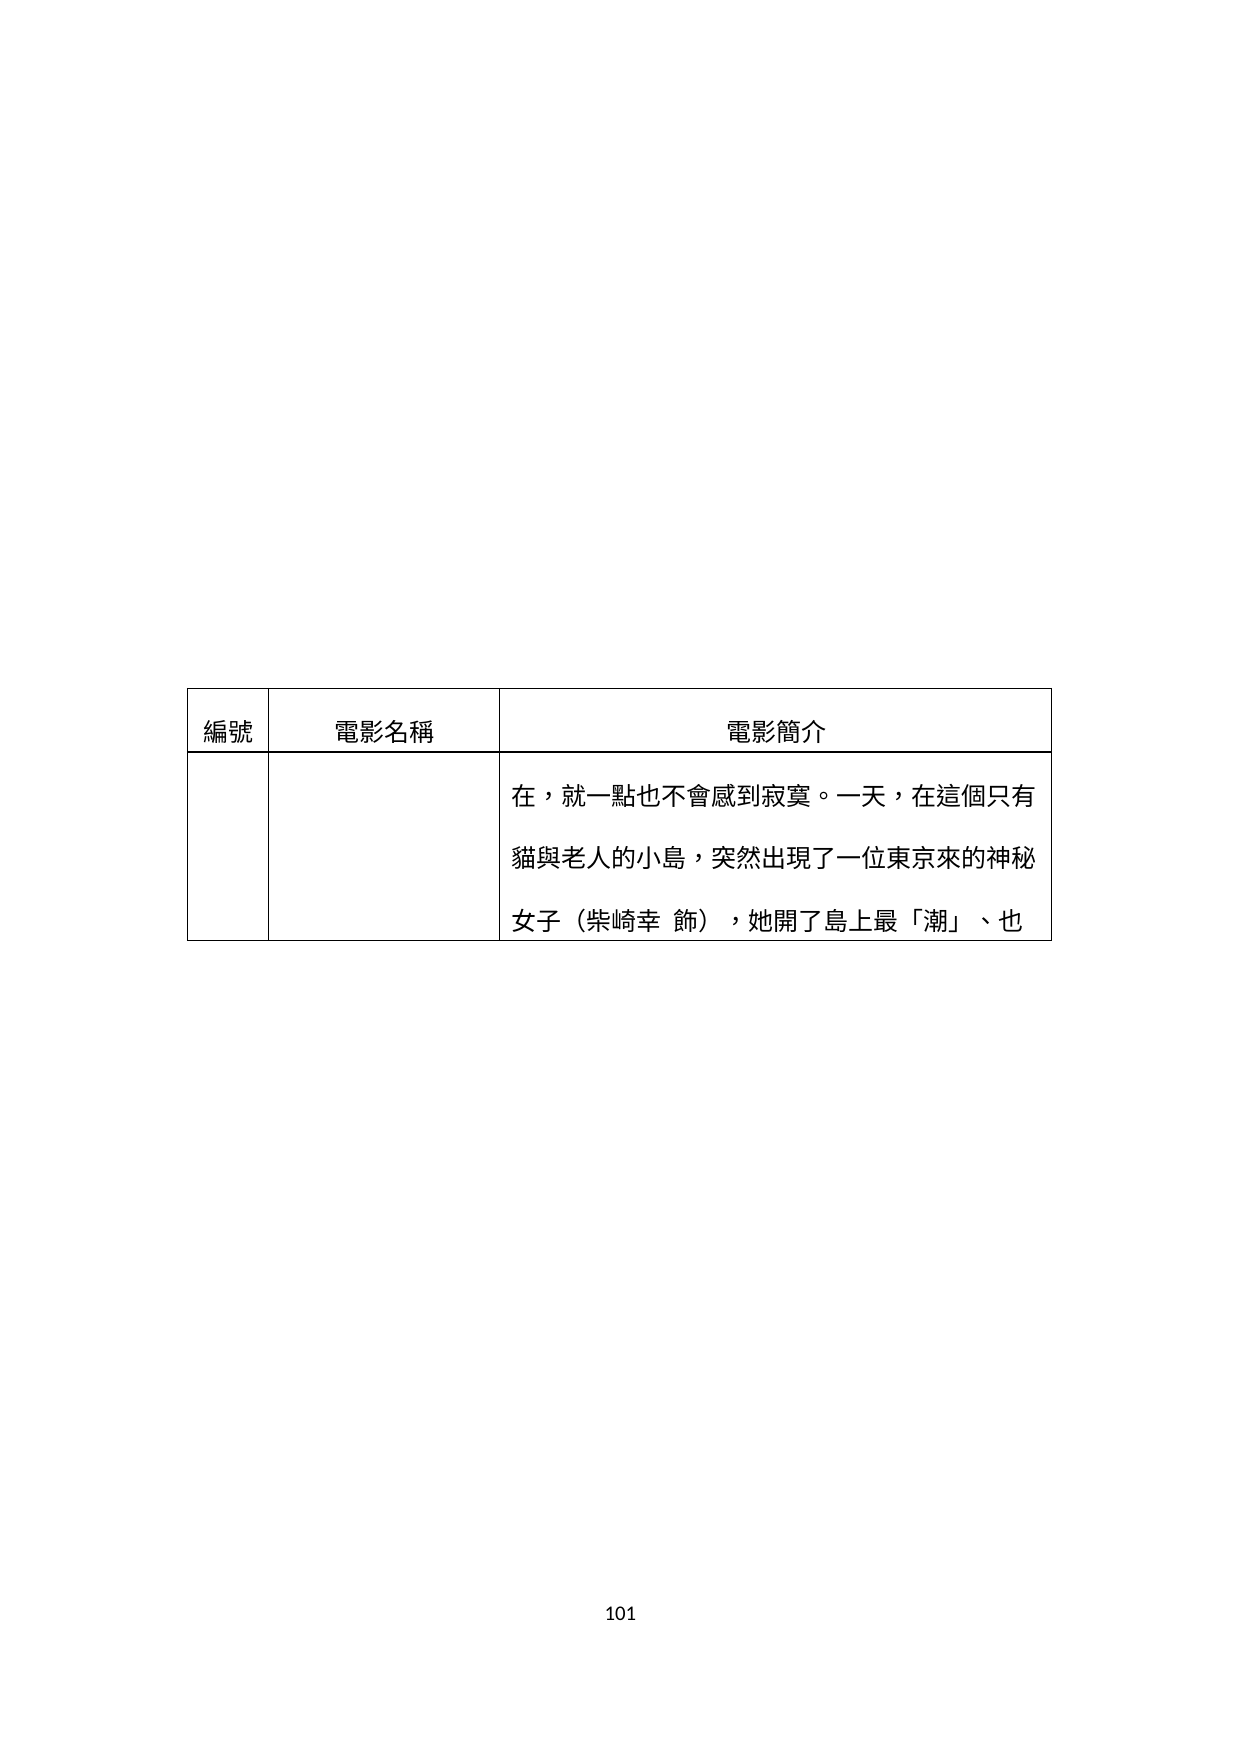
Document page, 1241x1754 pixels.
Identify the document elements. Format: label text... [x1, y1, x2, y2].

table_cell 在，就一點也不會感到寂寞。一天，在這個只有貓與老人的小島，突然出現了一位東京來的神秘女子（柴崎幸 飾），她開了島上最「潮」、也 [500, 753, 1051, 940]
table_header 電影名稱 [269, 689, 499, 751]
table_header 電影簡介 [500, 689, 1051, 751]
table_cell [188, 753, 268, 940]
table_header 編號 [188, 689, 268, 751]
table_cell [269, 753, 499, 940]
